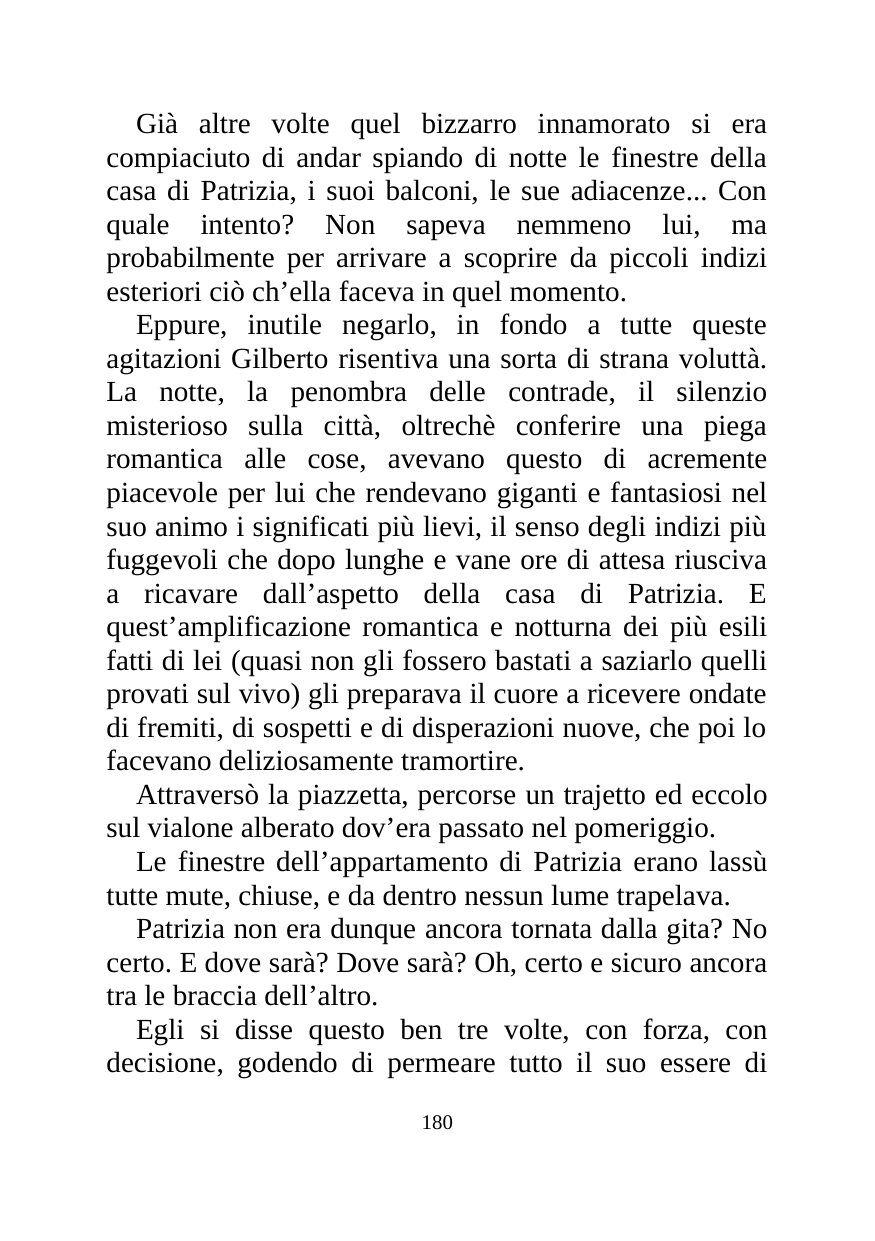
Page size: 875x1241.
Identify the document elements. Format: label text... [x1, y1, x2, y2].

text Patrizia non era dunque ancora tornata dalla gita? No certo. E dove sarà? Dove sarà? Oh, certo e sicuro ancora tra le braccia dell’altro. [106, 911, 768, 1012]
text Egli si disse questo ben tre volte, con forza, con decisione, godendo di permeare tutto il suo essere di [106, 1012, 768, 1079]
text Attraversò la piazzetta, percorse un trajetto ed eccolo sul vialone alberato dov’era passato nel pomeriggio. [106, 777, 768, 844]
text Già altre volte quel bizzarro innamorato si era compiaciuto di andar spiando di notte le finestre della casa di Patrizia, i suoi balconi, le sue adiacenze... Con quale intento? Non sapeva nemmeno lui, ma probabilmente per arrivare a scoprire da piccoli indizi esteriori ciò ch’ella faceva in quel momento. [106, 106, 768, 307]
text Le finestre dell’appartamento di Patrizia erano lassù tutte mute, chiuse, e da dentro nessun lume trapelava. [106, 844, 768, 911]
text Eppure, inutile negarlo, in fondo a tutte queste agitazioni Gilberto risentiva una sorta di strana voluttà. La notte, la penombra delle contrade, il silenzio misterioso sulla città, oltrechè conferire una piega romantica alle cose, avevano questo di acremente piacevole per lui che rendevano giganti e fantasiosi nel suo animo i significati più lievi, il senso degli indizi più fuggevoli che dopo lunghe e vane ore di attesa riusciva a ricavare dall’aspetto della casa di Patrizia. E quest’amplificazione romantica e notturna dei più esili fatti di lei (quasi non gli fossero bastati a saziarlo quelli provati sul vivo) gli preparava il cuore a ricevere ondate di fremiti, di sospetti e di disperazioni nuove, che poi lo facevano deliziosamente tramortire. [106, 307, 768, 777]
